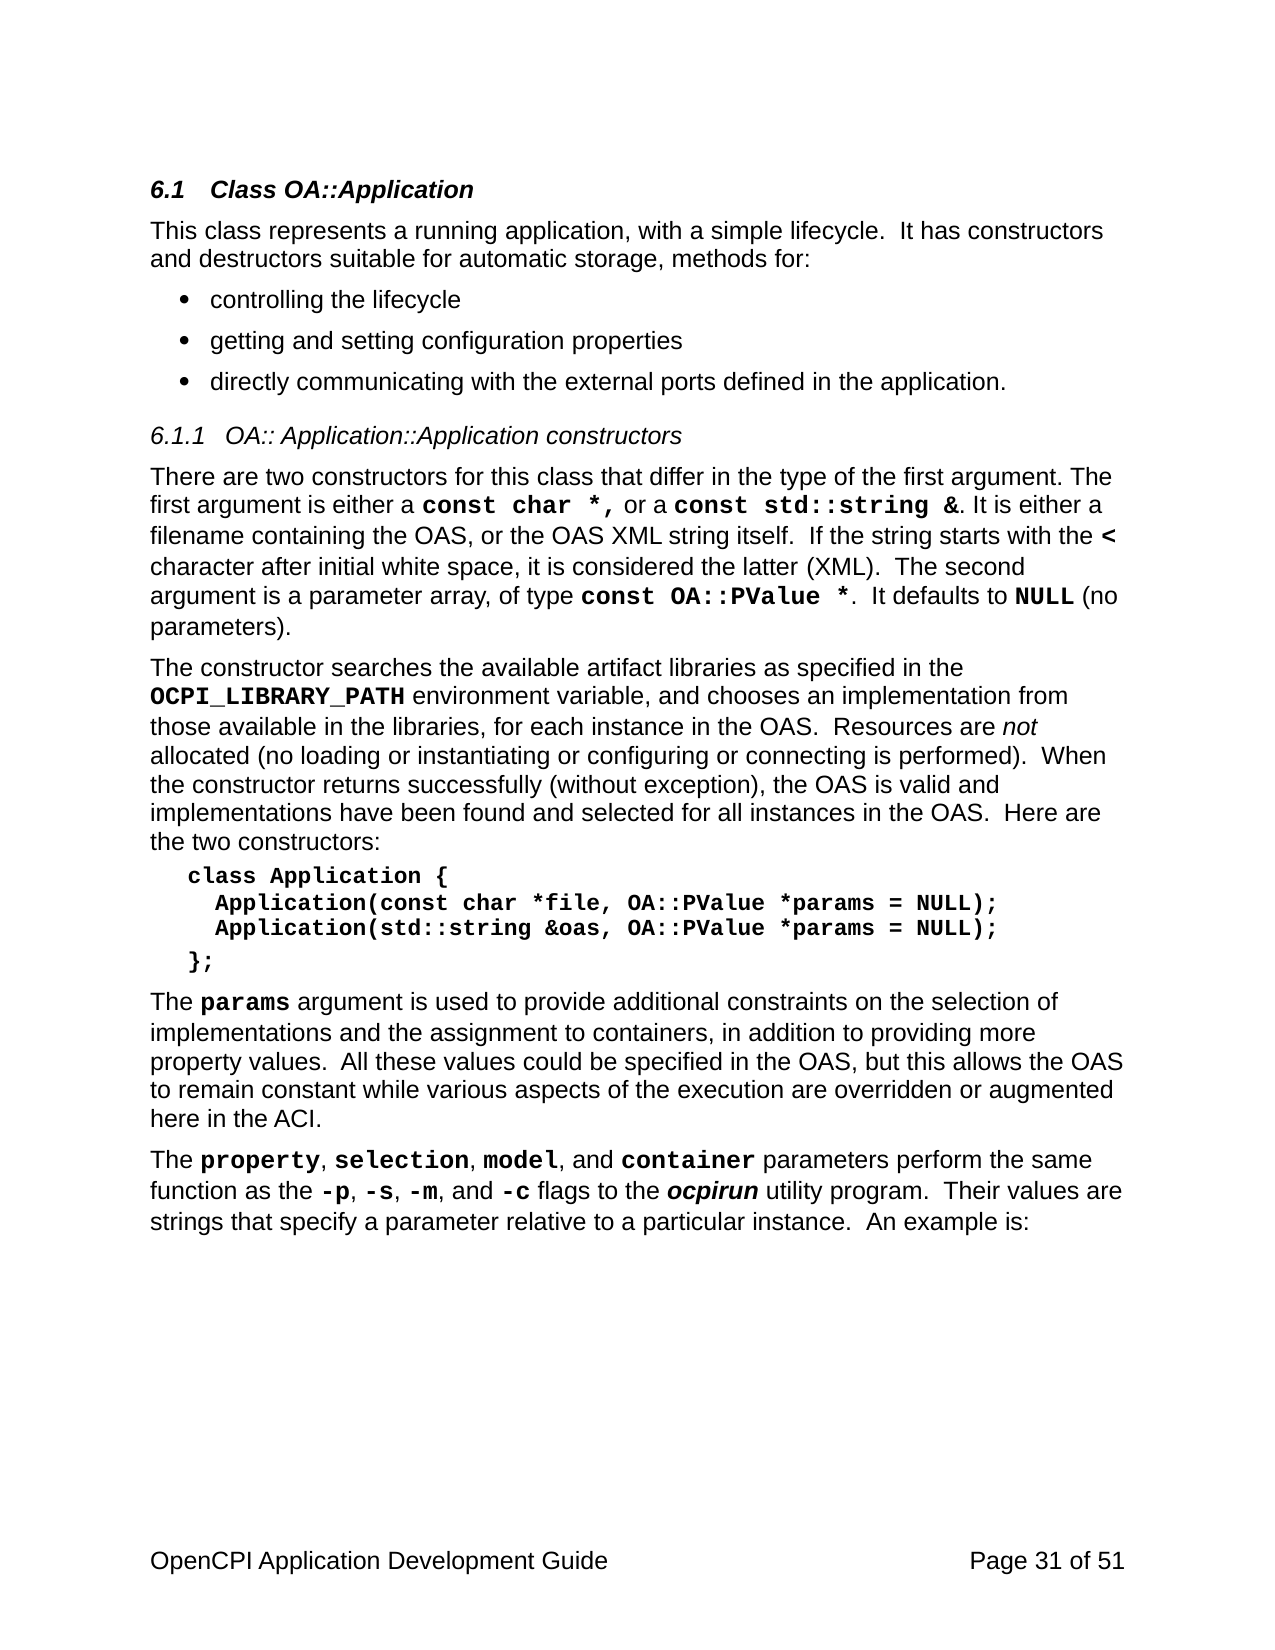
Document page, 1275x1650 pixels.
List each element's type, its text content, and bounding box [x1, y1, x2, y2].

text This class represents a running application, with a simple lifecycle. It has constructors and destructors suitable for automatic storage, methods for: [150, 216, 1125, 273]
text The params argument is used to provide additional constraints on the selection of implementations and the assignment to containers, in addition to providing more property values. All these values could be specified in the OAS, but this allows the OAS to remain constant while various aspects of the execution are overridden or augmented here in the ACI. [150, 987, 1125, 1133]
subtitle Class OA::Application [150, 175, 1125, 204]
text There are two constructors for this class that differ in the type of the first argument. The first argument is either a const char *, or a const std::string &. It is either a filename containing the OAS, or the OAS XML string itself. If the string starts with the < character after initial white space, it is considered the latter (XML). The second argument is a parameter array, of type const OA::PValue *. It defaults to NULL (no parameters). [150, 461, 1125, 641]
list controlling the lifecycle [180, 285, 1125, 314]
subtitle OA:: Application::Application constructors [150, 421, 1125, 449]
text }; [187, 949, 1125, 975]
text The property, selection, model, and container parameters perform the same function as the -p, -s, -m, and -c flags to the ocpirun utility program. Their values are strings that specify a parameter relative to a particular instance. An example is: [150, 1145, 1125, 1235]
list directly communicating with the external ports defined in the application. [180, 367, 1125, 396]
text The constructor searches the available artifact libraries as specified in the OCPI_LIBRARY_PATH environment variable, and chooses an implementation from those available in the libraries, for each instance in the OAS. Resources are not allocated (no loading or instantiating or configuring or connecting is performed). When the constructor returns successfully (without exception), the OAS is valid and implementations have been found and selected for all instances in the OAS. Here are the two constructors: [150, 652, 1125, 856]
list getting and setting configuration properties [180, 326, 1125, 355]
text class Application { Application(const char *file, OA::PValue *params = NULL); Application(std::string &oas, OA::PValue *params = NULL); [187, 865, 1125, 943]
